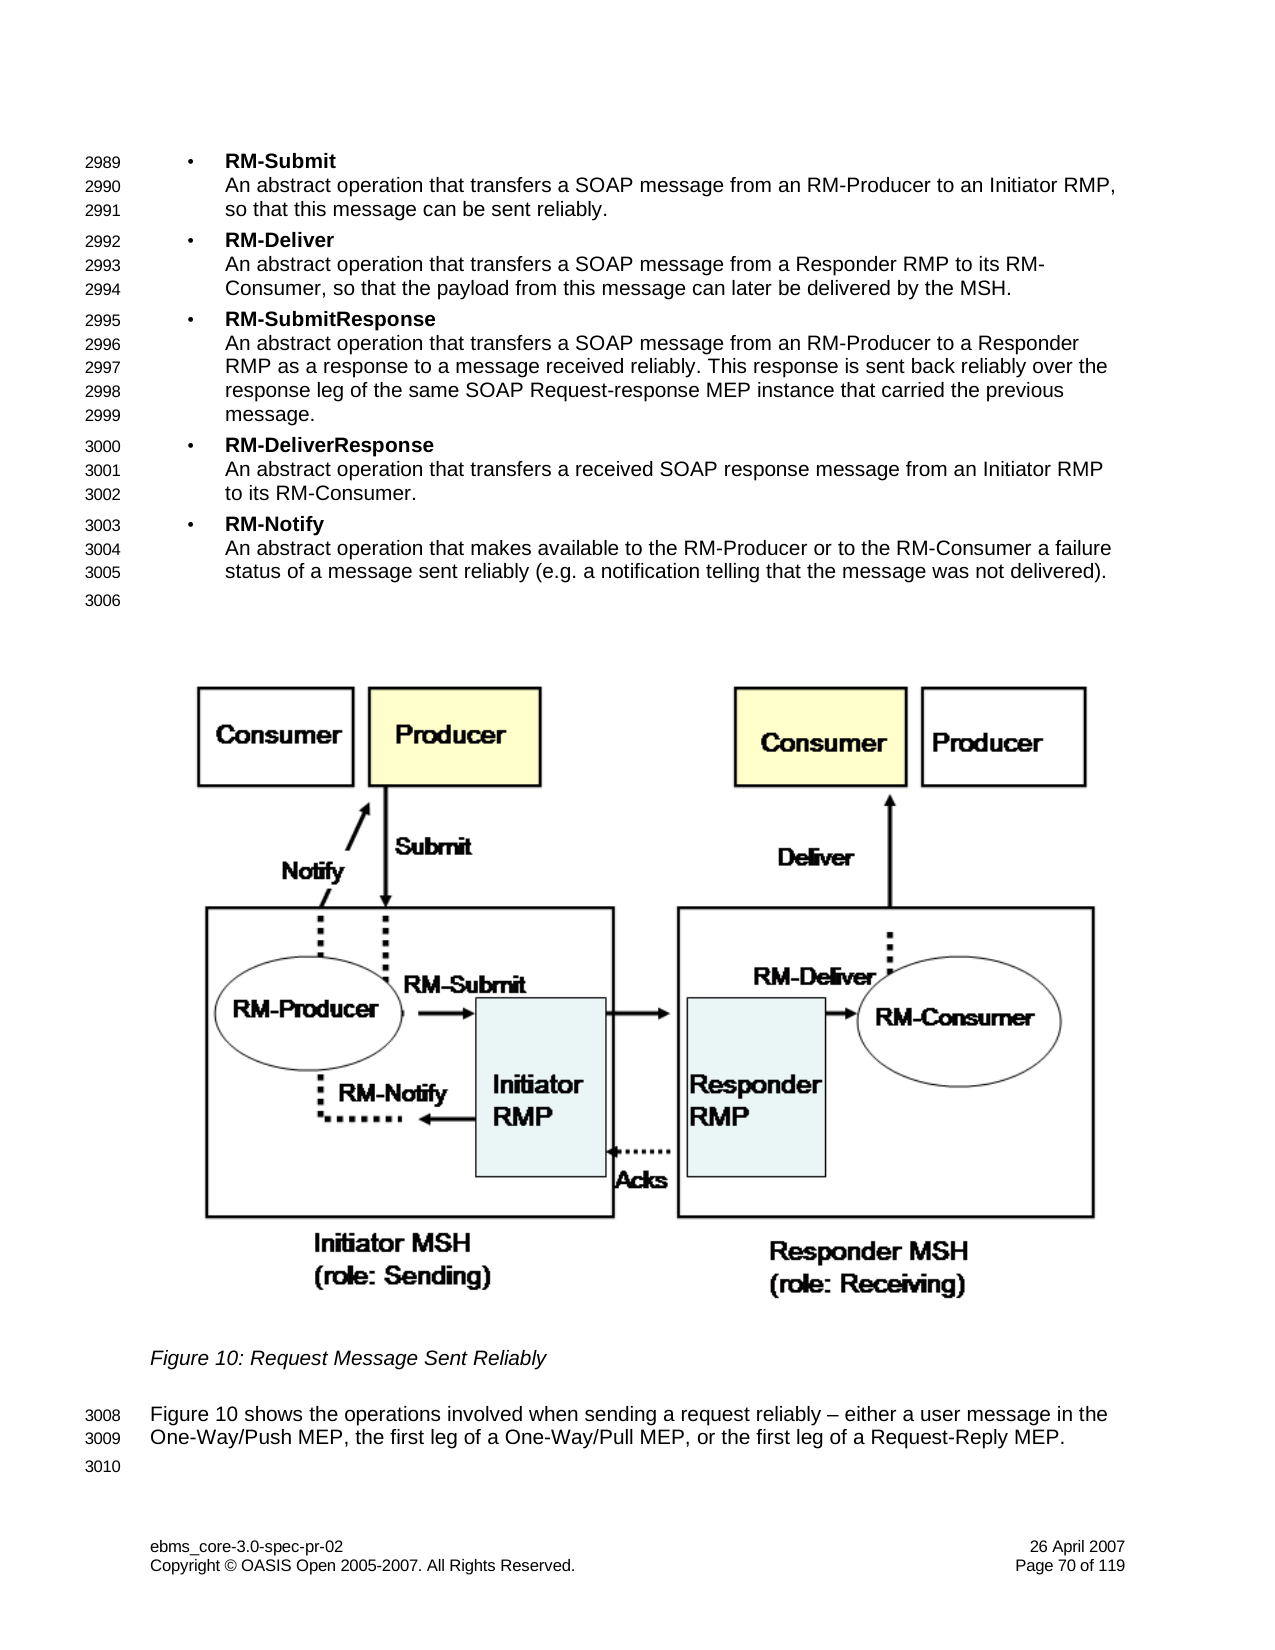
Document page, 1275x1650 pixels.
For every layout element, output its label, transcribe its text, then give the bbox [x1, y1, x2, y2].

text Figure 10 shows the operations involved when sending a request reliably – either a user message in the One-Way/Push MEP, the first leg of a One-Way/Pull MEP, or the first leg of a Request-Reply MEP. [150, 1402, 1125, 1449]
subtitle Figure 10: Request Message Sent Reliably [150, 1347, 1125, 1370]
list RM-Notify An abstract operation that makes available to the RM-Producer or to the RM-Consumer a failure status of a message sent reliably (e.g. a notification telling that the message was not delivered). [187, 513, 1125, 583]
list RM-Submit An abstract operation that transfers a SOAP message from an RM-Producer to an Initiator RMP, so that this message can be sent reliably. [187, 150, 1125, 221]
list RM-Deliver An abstract operation that transfers a SOAP message from a Responder RMP to its RM-Consumer, so that the payload from this message can later be delivered by the MSH. [187, 229, 1125, 299]
list RM-SubmitResponse An abstract operation that transfers a SOAP message from an RM-Producer to a Responder RMP as a response to a message received reliably. This response is sent back reliably over the response leg of the same SOAP Request-response MEP instance that carried the previous message. [187, 308, 1125, 426]
list RM-DeliverResponse An abstract operation that transfers a received SOAP response message from an Initiator RMP to its RM-Consumer. [187, 434, 1125, 504]
picture [150, 615, 1125, 1347]
